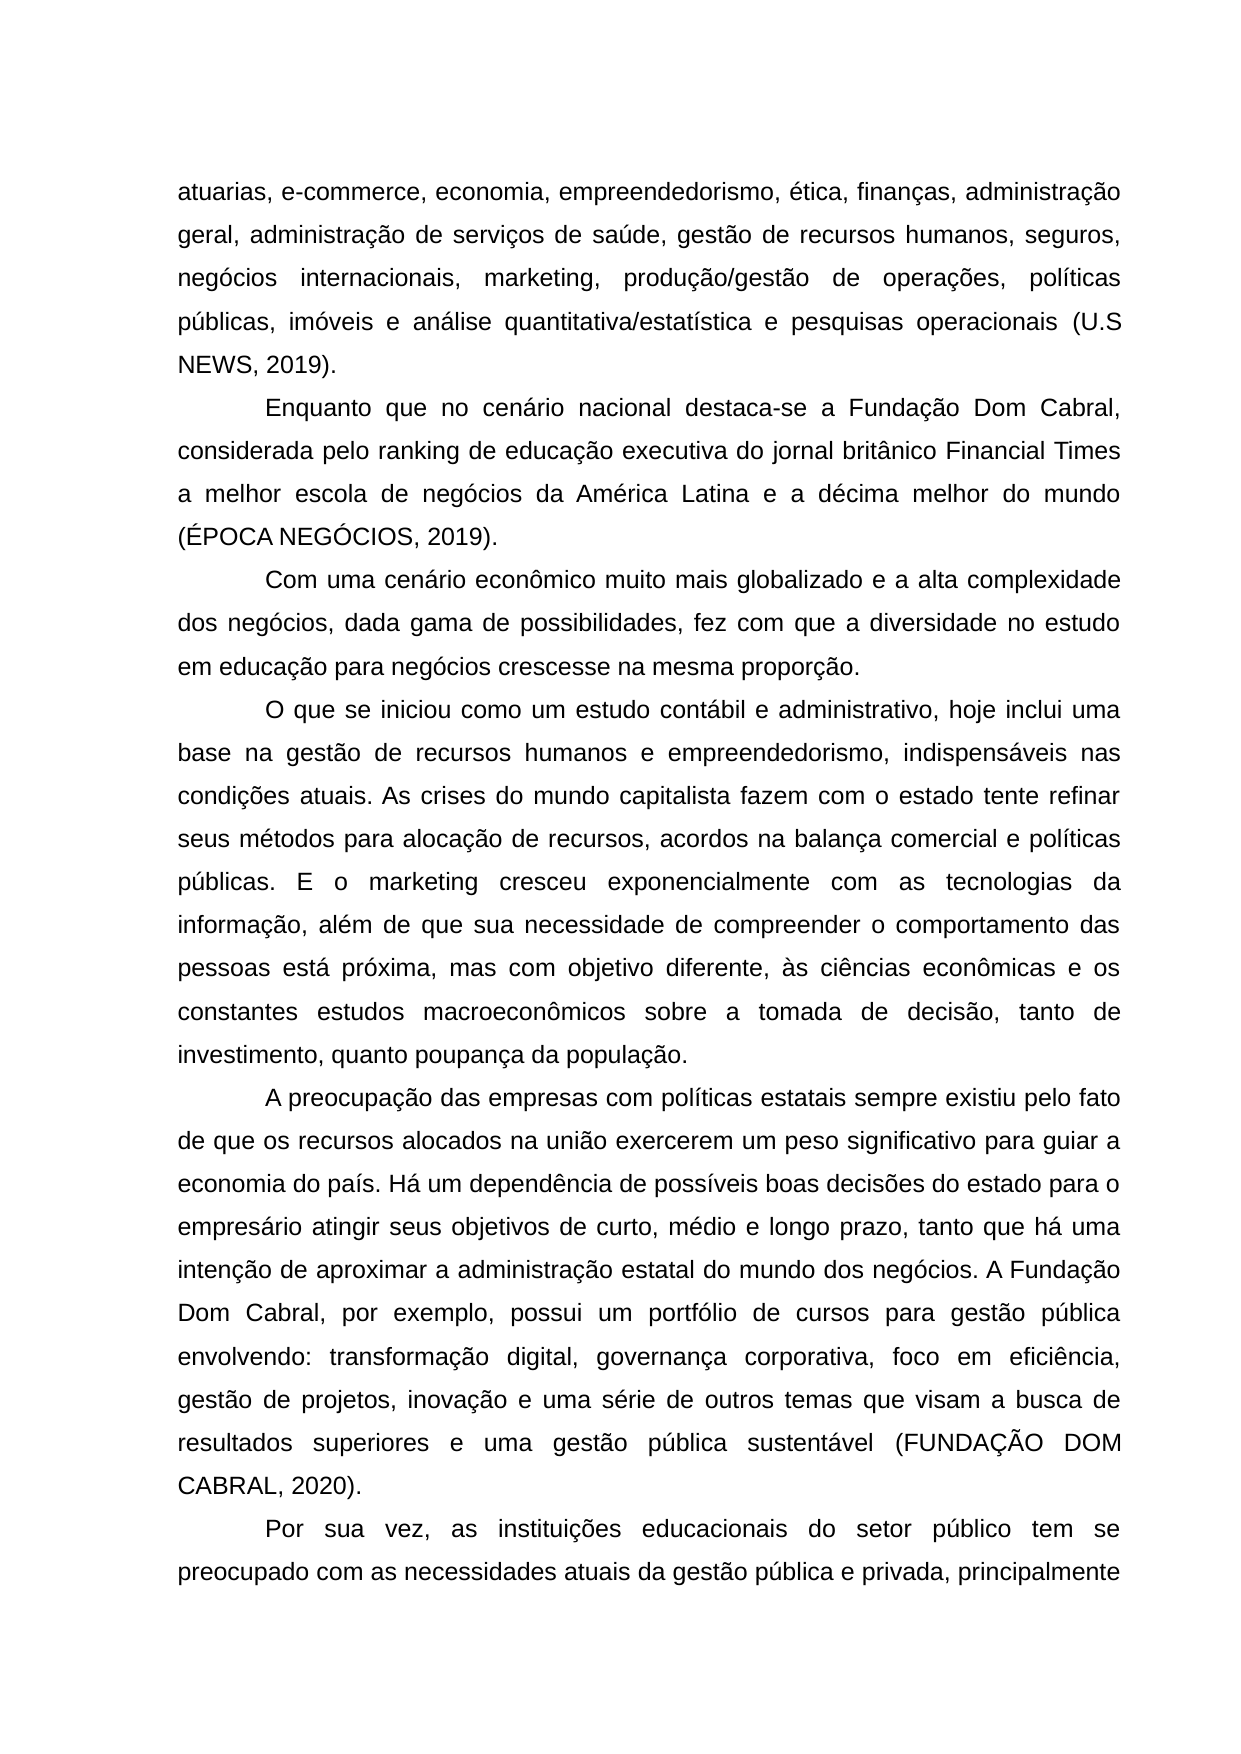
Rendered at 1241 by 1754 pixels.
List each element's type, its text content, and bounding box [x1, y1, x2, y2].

text A preocupação das empresas com políticas estatais sempre existiu pelo fato de que os recursos alocados na união exercerem um peso significativo para guiar a economia do país. Há um dependência de possíveis boas decisões do estado para o empresário atingir seus objetivos de curto, médio e longo prazo, tanto que há uma intenção de aproximar a administração estatal do mundo dos negócios. A Fundação Dom Cabral, por exemplo, possui um portfólio de cursos para gestão pública envolvendo: transformação digital, governança corporativa, foco em eficiência, gestão de projetos, inovação e uma série de outros temas que visam a busca de resultados superiores e uma gestão pública sustentável (FUNDAÇÃO DOM CABRAL, 2020). [177, 1083, 1122, 1500]
text O que se iniciou como um estudo contábil e administrativo, hoje inclui uma base na gestão de recursos humanos e empreendedorismo, indispensáveis nas condições atuais. As crises do mundo capitalista fazem com o estado tente refinar seus métodos para alocação de recursos, acordos na balança comercial e políticas públicas. E o marketing cresceu exponencialmente com as tecnologias da informação, além de que sua necessidade de compreender o comportamento das pessoas está próxima, mas com objetivo diferente, às ciências econômicas e os constantes estudos macroeconômicos sobre a tomada de decisão, tanto de investimento, quanto poupança da população. [177, 695, 1122, 1068]
text Por sua vez, as instituições educacionais do setor público tem se preocupado com as necessidades atuais da gestão pública e privada, principalmente [177, 1514, 1122, 1586]
text atuarias, e-commerce, economia, empreendedorismo, ética, finanças, administração geral, administração de serviços de saúde, gestão de recursos humanos, seguros, negócios internacionais, marketing, produção/gestão de operações, políticas públicas, imóveis e análise quantitativa/estatística e pesquisas operacionais (U.S NEWS, 2019). [177, 177, 1122, 378]
text Com uma cenário econômico muito mais globalizado e a alta complexidade dos negócios, dada gama de possibilidades, fez com que a diversidade no estudo em educação para negócios crescesse na mesma proporção. [177, 565, 1122, 680]
text Enquanto que no cenário nacional destaca-se a Fundação Dom Cabral, considerada pelo ranking de educação executiva do jornal britânico Financial Times a melhor escola de negócios da América Latina e a décima melhor do mundo (ÉPOCA NEGÓCIOS, 2019). [177, 393, 1122, 551]
